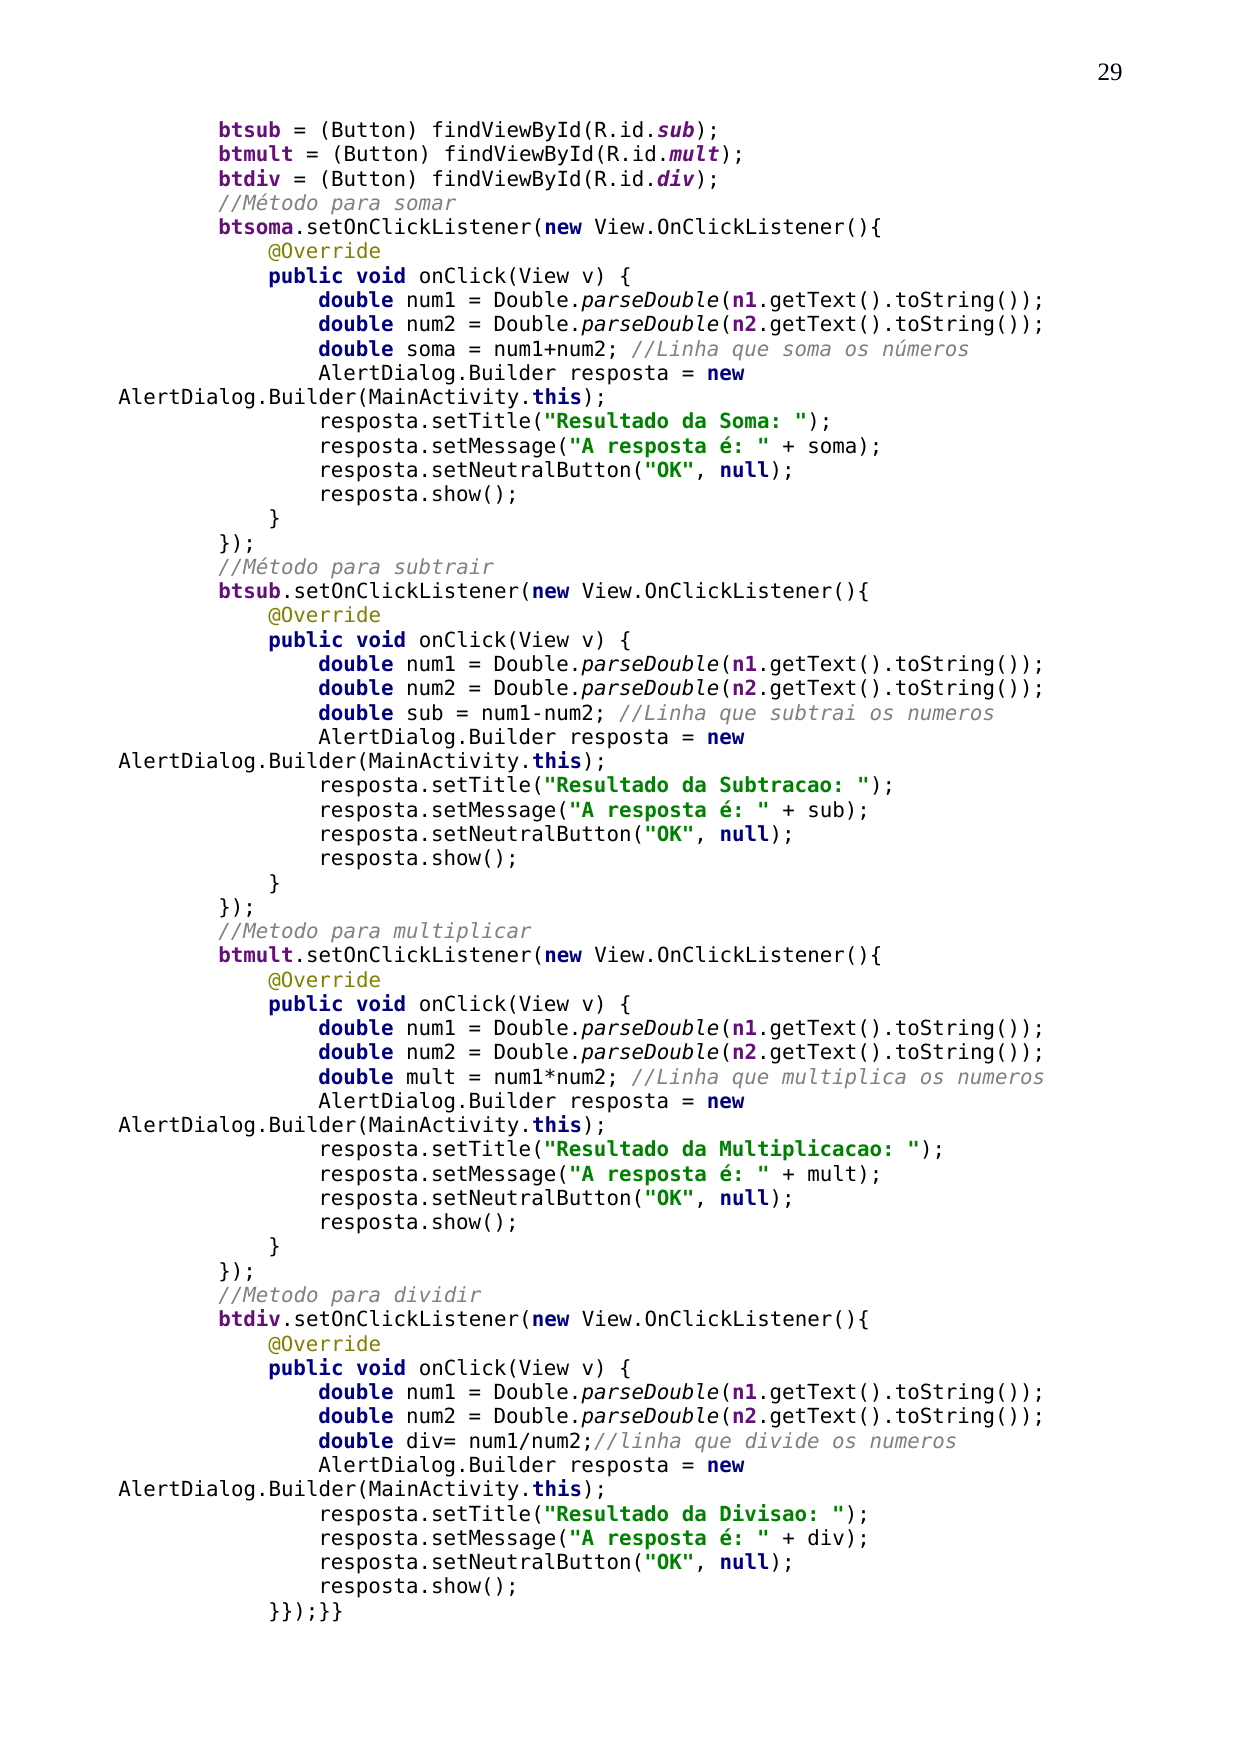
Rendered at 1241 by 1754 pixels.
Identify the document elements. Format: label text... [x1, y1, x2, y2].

text } [118, 871, 1122, 895]
text } [118, 506, 1122, 531]
text resposta.setNeutralButton("OK", null); [118, 1186, 1122, 1210]
text resposta.setNeutralButton("OK", null); [118, 1550, 1122, 1574]
text }); [118, 531, 1122, 555]
text resposta.setNeutralButton("OK", null); [118, 822, 1122, 846]
text //Método para subtrair [118, 555, 1122, 579]
text resposta.setMessage("A resposta é: " + div); [118, 1526, 1122, 1550]
text double sub = num1-num2; //Linha que subtrai os numeros [118, 701, 1122, 725]
text btsub.setOnClickListener(new View.OnClickListener(){ [118, 579, 1122, 603]
text resposta.show(); [118, 846, 1122, 871]
text public void onClick(View v) { [118, 264, 1122, 288]
text btmult = (Button) findViewById(R.id.mult); [118, 142, 1122, 167]
text resposta.show(); [118, 482, 1122, 506]
text double soma = num1+num2; //Linha que soma os números [118, 337, 1122, 361]
text double num2 = Double.parseDouble(n2.getText().toString()); [118, 1404, 1122, 1429]
text btdiv.setOnClickListener(new View.OnClickListener(){ [118, 1307, 1122, 1332]
text AlertDialog.Builder resposta = new AlertDialog.Builder(MainActivity.this); [118, 1089, 1122, 1137]
text }});}} [118, 1599, 1122, 1623]
text double num2 = Double.parseDouble(n2.getText().toString()); [118, 312, 1122, 337]
text double div= num1/num2;//linha que divide os numeros [118, 1429, 1122, 1453]
text double num2 = Double.parseDouble(n2.getText().toString()); [118, 676, 1122, 701]
text btsub = (Button) findViewById(R.id.sub); [118, 118, 1122, 142]
text btmult.setOnClickListener(new View.OnClickListener(){ [118, 943, 1122, 968]
text }); [118, 1259, 1122, 1283]
text resposta.setMessage("A resposta é: " + soma); [118, 434, 1122, 458]
text @Override [118, 603, 1122, 628]
text public void onClick(View v) { [118, 1356, 1122, 1380]
text resposta.setTitle("Resultado da Multiplicacao: "); [118, 1137, 1122, 1162]
text double num1 = Double.parseDouble(n1.getText().toString()); [118, 652, 1122, 676]
text double mult = num1*num2; //Linha que multiplica os numeros [118, 1065, 1122, 1089]
text resposta.show(); [118, 1210, 1122, 1234]
text resposta.setTitle("Resultado da Divisao: "); [118, 1502, 1122, 1526]
text double num1 = Double.parseDouble(n1.getText().toString()); [118, 1016, 1122, 1040]
text }); [118, 895, 1122, 919]
text @Override [118, 1332, 1122, 1356]
text resposta.setTitle("Resultado da Soma: "); [118, 409, 1122, 434]
text AlertDialog.Builder resposta = new AlertDialog.Builder(MainActivity.this); [118, 1453, 1122, 1502]
text resposta.setMessage("A resposta é: " + mult); [118, 1162, 1122, 1186]
text resposta.show(); [118, 1574, 1122, 1599]
text btsoma.setOnClickListener(new View.OnClickListener(){ [118, 215, 1122, 239]
text } [118, 1234, 1122, 1259]
text AlertDialog.Builder resposta = new AlertDialog.Builder(MainActivity.this); [118, 725, 1122, 773]
text //Metodo para multiplicar [118, 919, 1122, 943]
text public void onClick(View v) { [118, 628, 1122, 652]
text AlertDialog.Builder resposta = new AlertDialog.Builder(MainActivity.this); [118, 361, 1122, 409]
text resposta.setTitle("Resultado da Subtracao: "); [118, 773, 1122, 798]
text @Override [118, 239, 1122, 264]
text double num1 = Double.parseDouble(n1.getText().toString()); [118, 1380, 1122, 1404]
text public void onClick(View v) { [118, 992, 1122, 1016]
text //Método para somar [118, 191, 1122, 215]
text double num1 = Double.parseDouble(n1.getText().toString()); [118, 288, 1122, 312]
text @Override [118, 968, 1122, 992]
text resposta.setMessage("A resposta é: " + sub); [118, 798, 1122, 822]
text btdiv = (Button) findViewById(R.id.div); [118, 167, 1122, 191]
text double num2 = Double.parseDouble(n2.getText().toString()); [118, 1040, 1122, 1065]
text //Metodo para dividir [118, 1283, 1122, 1307]
text resposta.setNeutralButton("OK", null); [118, 458, 1122, 482]
